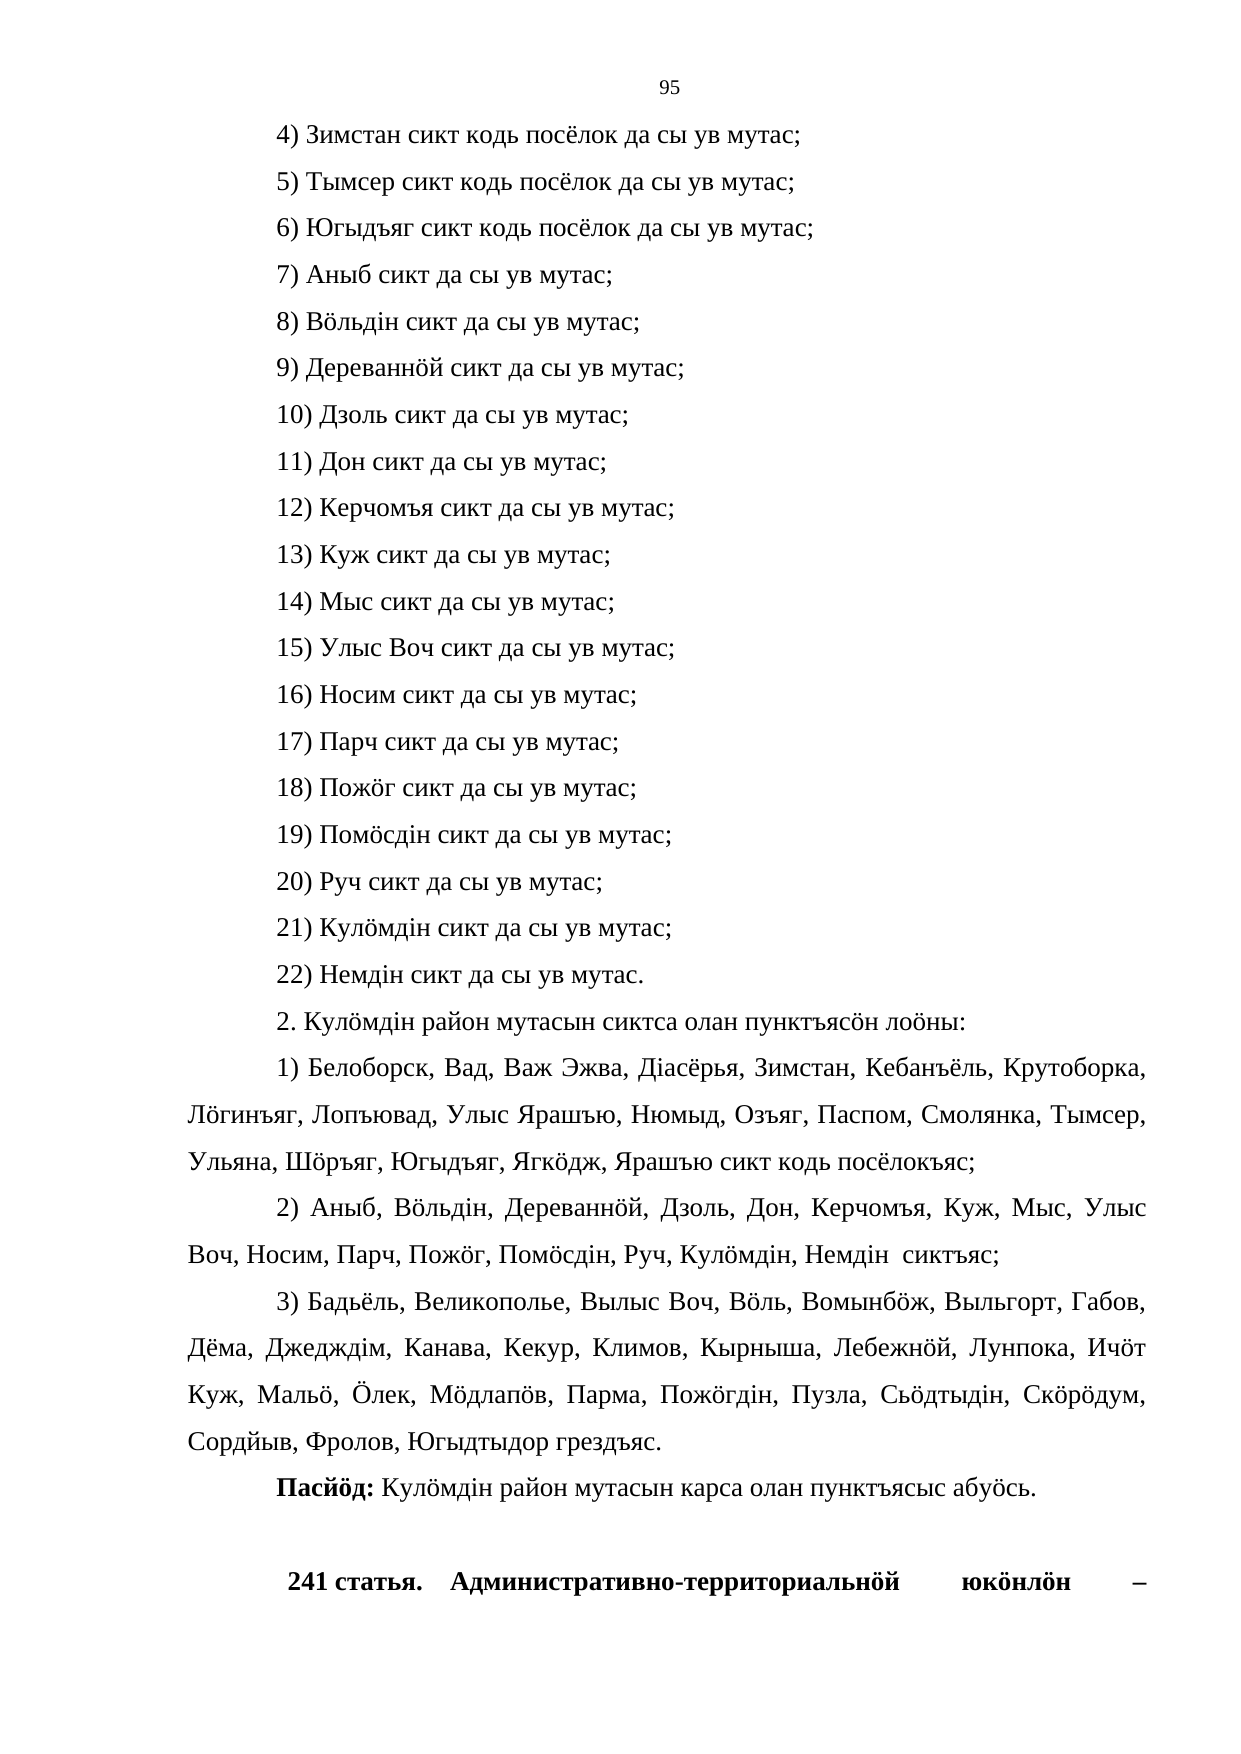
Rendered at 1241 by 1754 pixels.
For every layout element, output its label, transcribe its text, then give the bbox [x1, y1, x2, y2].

text 19) Помöсдiн сикт да сы ув мутас; [187, 818, 1147, 849]
text 17) Парч сикт да сы ув мутас; [187, 725, 1147, 756]
text 18) Пожöг сикт да сы ув мутас; [187, 771, 1147, 803]
text 4) Зимстан сикт кодь посёлок да сы ув мутас; [187, 118, 1147, 149]
text 8) Вöльдiн сикт да сы ув мутас; [187, 305, 1147, 336]
text 15) Улыс Воч сикт да сы ув мутас; [187, 631, 1147, 663]
text 5) Тымсер сикт кодь посёлок да сы ув мутас; [187, 165, 1147, 196]
text Пасйöд: Кулöмдiн район мутасын карса олан пунктъясыс абуöсь. [187, 1471, 1147, 1503]
text 9) Дереваннöй сикт да сы ув мутас; [187, 351, 1147, 383]
text 10) Дзоль сикт да сы ув мутас; [187, 398, 1147, 429]
text 2. Кулöмдiн район мутасын сиктса олан пунктъясöн лоöны: [187, 1005, 1147, 1036]
text 22) Немдiн сикт да сы ув мутас. [187, 958, 1147, 989]
text 6) Югыдъяг сикт кодь посёлок да сы ув мутас; [187, 211, 1147, 243]
text 3) Бадьёль, Великополье, Вылыс Воч, Вöль, Вомынбöж, Выльгорт, Габов, Дёма, Джедждiм, Канава, Кекур, Климов, Кырныша, Лебежнöй, Лунпока, Ичöт Куж, Мальö, Öлек, Мöдлапöв, Парма, Пожöгдiн, Пузла, Сьöдтыдiн, Скöрöдум, Сордйыв, Фролов, Югыдтыдор грездъяс. [187, 1285, 1147, 1456]
text 1) Белоборск, Вад, Важ Эжва, Дiасёрья, Зимстан, Кебанъёль, Крутоборка, Лöгинъяг, Лопъювад, Улыс Ярашъю, Нюмыд, Озъяг, Паспом, Смолянка, Тымсер, Ульяна, Шöръяг, Югыдъяг, Ягкöдж, Ярашъю сикт кодь посёлокъяс; [187, 1051, 1147, 1176]
text 11) Дон сикт да сы ув мутас; [187, 445, 1147, 476]
text 12) Керчомъя сикт да сы ув мутас; [187, 491, 1147, 523]
table_header 241 статья. [176, 1565, 438, 1596]
text 20) Руч сикт да сы ув мутас; [187, 865, 1147, 896]
text 13) Куж сикт да сы ув мутас; [187, 538, 1147, 569]
table_header Административно-территориальнöй юкöнлöн – [439, 1565, 1163, 1596]
text 2) Аныб, Вöльдiн, Дереваннöй, Дзоль, Дон, Керчомъя, Куж, Мыс, Улыс Воч, Носим, Парч, Пожöг, Помöсдiн, Руч, Кулöмдiн, Немдiн сиктъяс; [187, 1191, 1147, 1269]
text 21) Кулöмдiн сикт да сы ув мутас; [187, 911, 1147, 943]
text 7) Аныб сикт да сы ув мутас; [187, 258, 1147, 289]
text 16) Носим сикт да сы ув мутас; [187, 678, 1147, 709]
text 14) Мыс сикт да сы ув мутас; [187, 585, 1147, 616]
